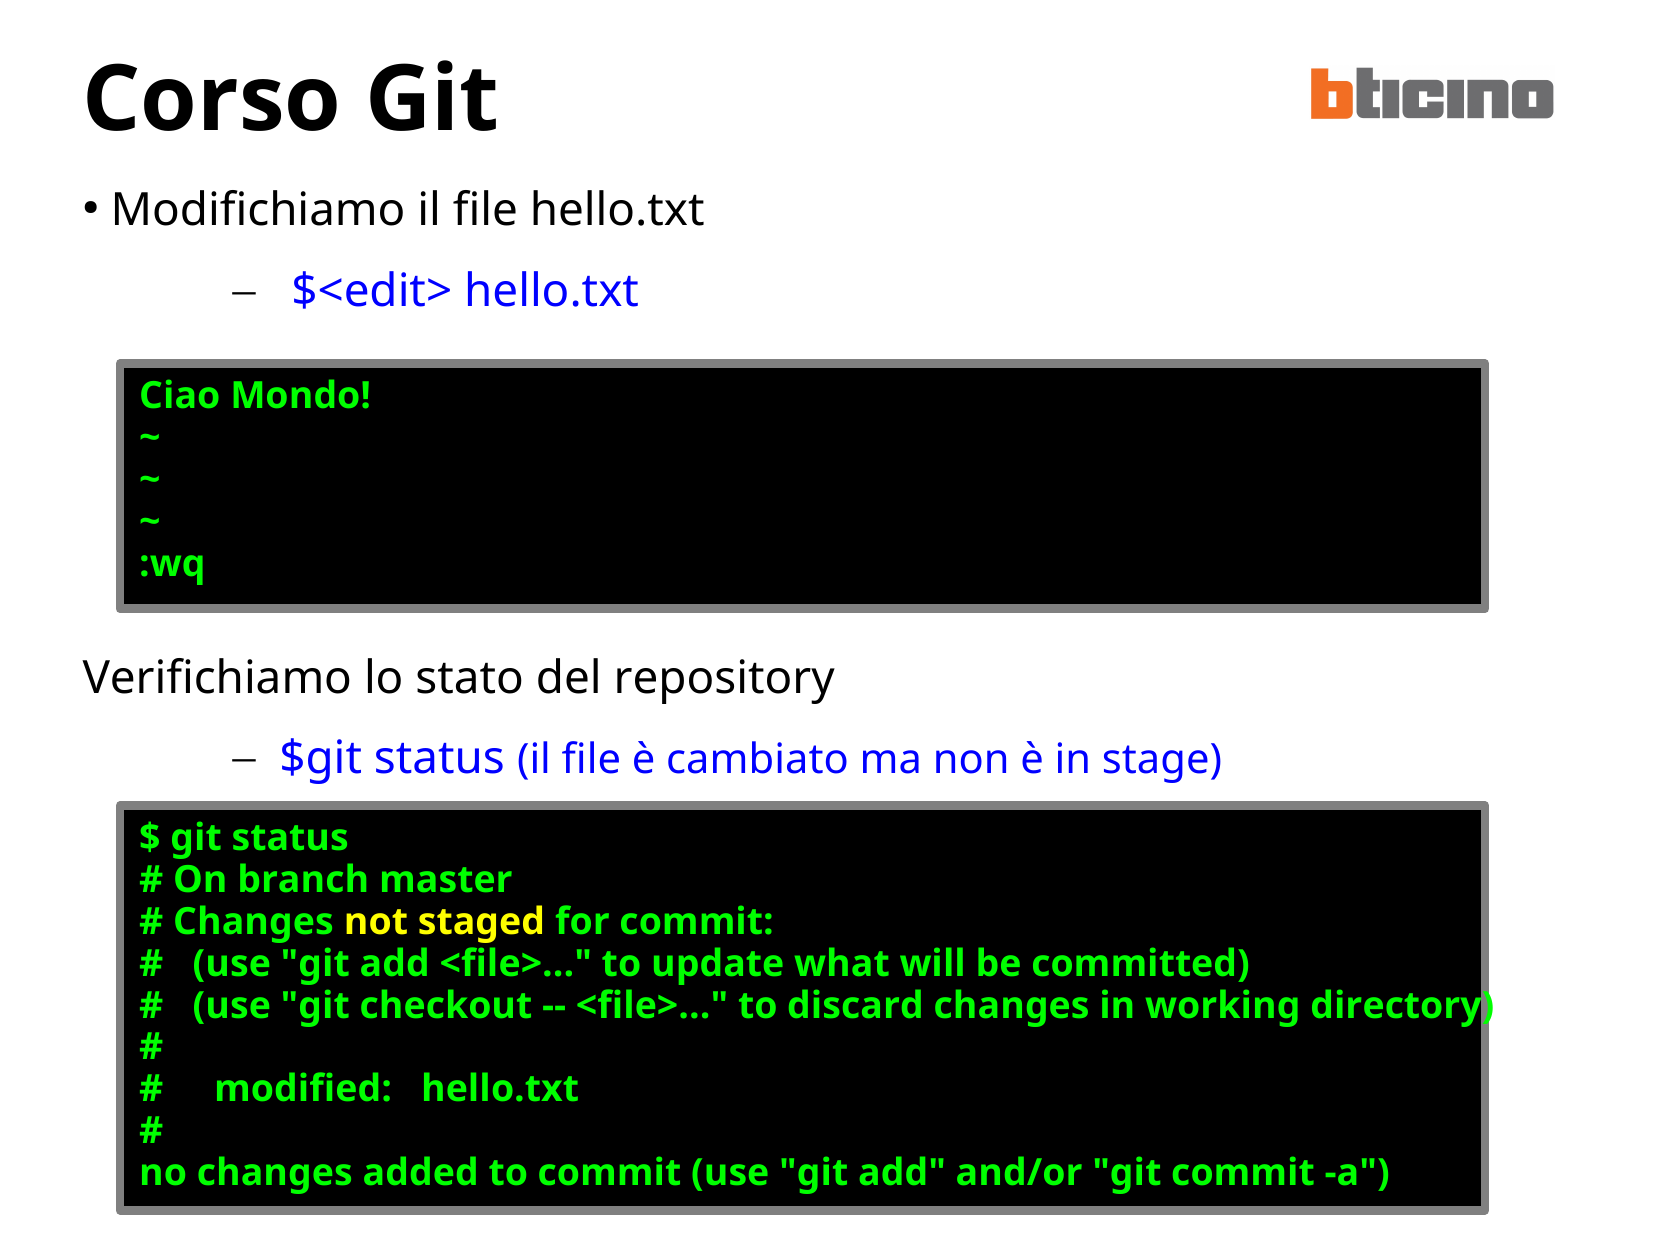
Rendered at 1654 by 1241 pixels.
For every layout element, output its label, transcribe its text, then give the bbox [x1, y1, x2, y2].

list Modifichiamo il file hello.txt $<edit> hello.txt Verifichiamo lo stato del repository $git status (il file è cambiato ma non è in stage) [82, 180, 1561, 1186]
text_box $ git status # On branch master # Changes not staged for commit: # (use "git add <file>..." to update what will be committed) # (use "git checkout -- <file>..." to discard changes in working directory) # # modified: hello.txt # no changes added to commit (use "git add" and/or "git commit -a") [120, 805, 1486, 1211]
text_box Ciao Mondo! ~ ~ ~ :wq [120, 363, 1486, 609]
title Corso Git [82, 48, 1570, 151]
